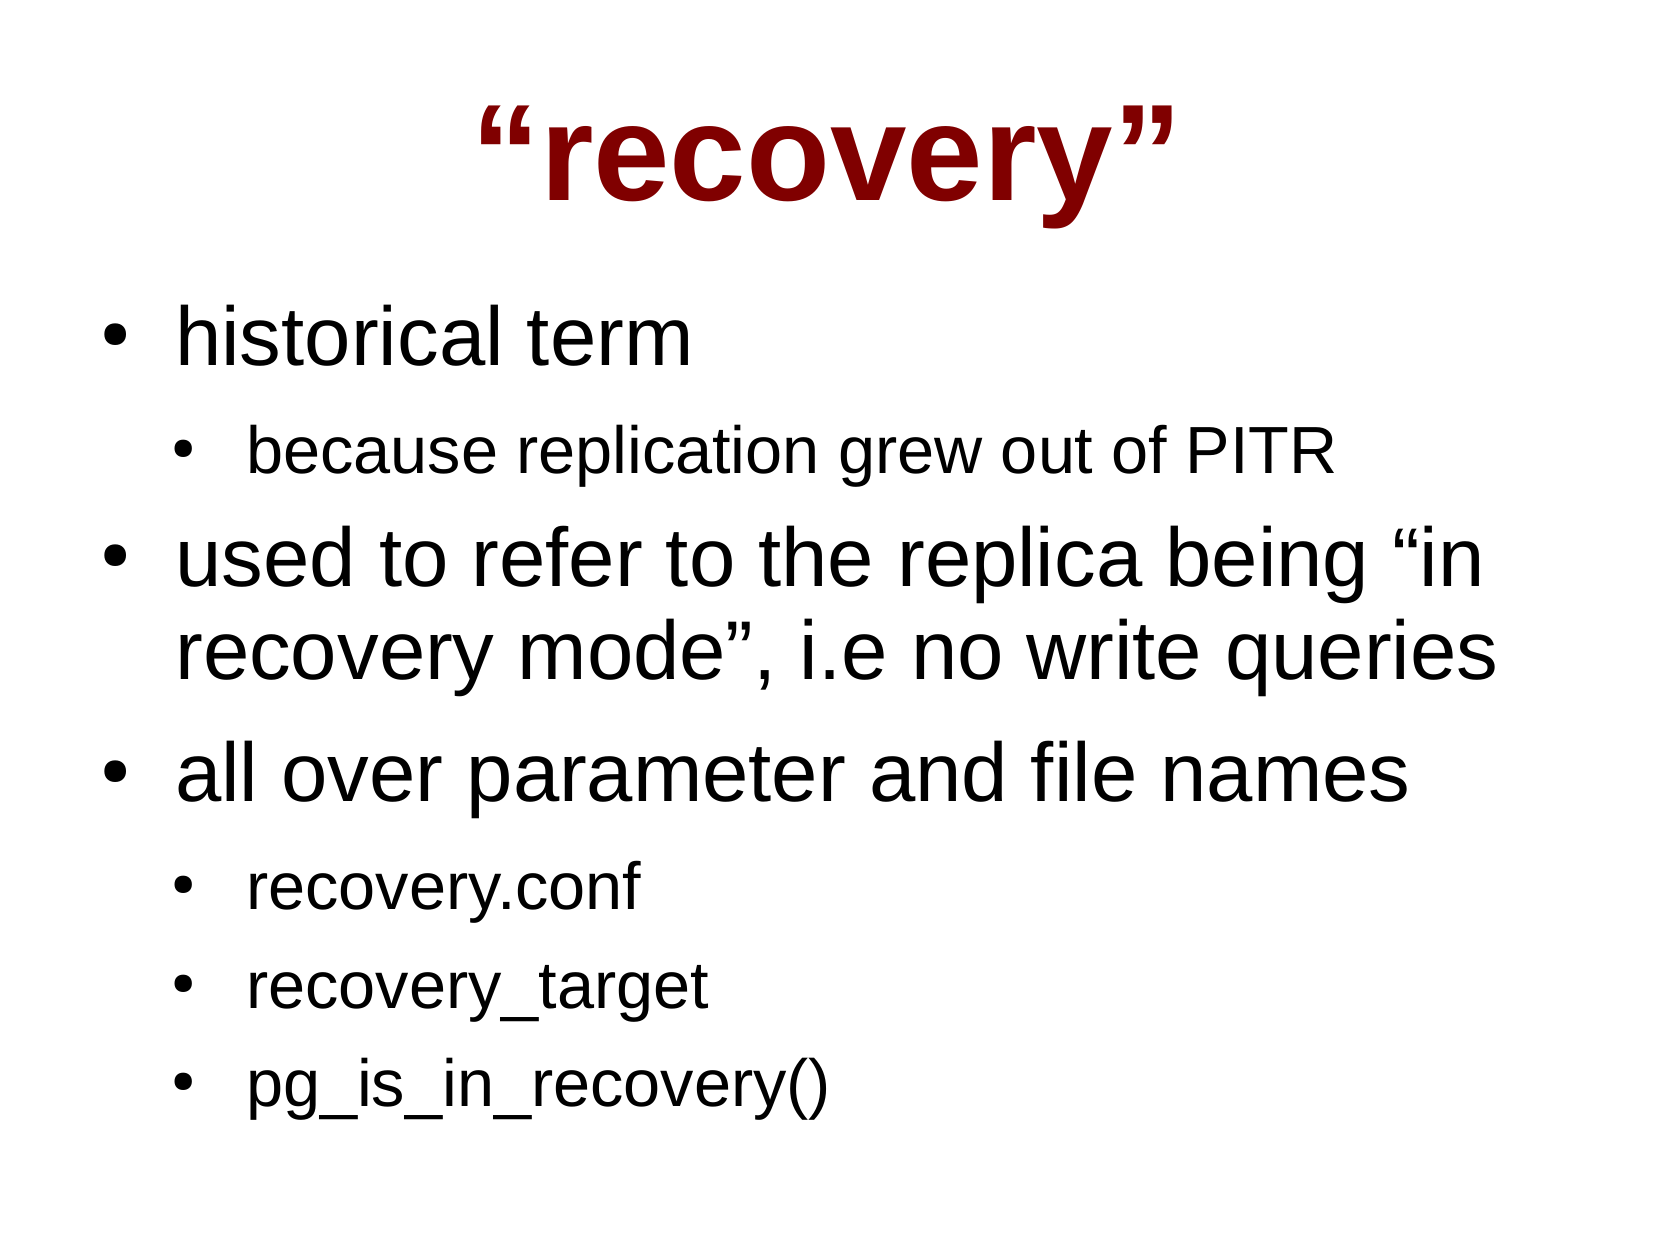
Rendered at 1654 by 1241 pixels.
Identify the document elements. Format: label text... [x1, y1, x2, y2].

list historical term because replication grew out of PITR used to refer to the replica being “in recovery mode”, i.e no write queries all over parameter and file names recovery.conf recovery_target pg_is_in_recovery() [82, 290, 1571, 1121]
title “recovery” [82, 49, 1571, 257]
